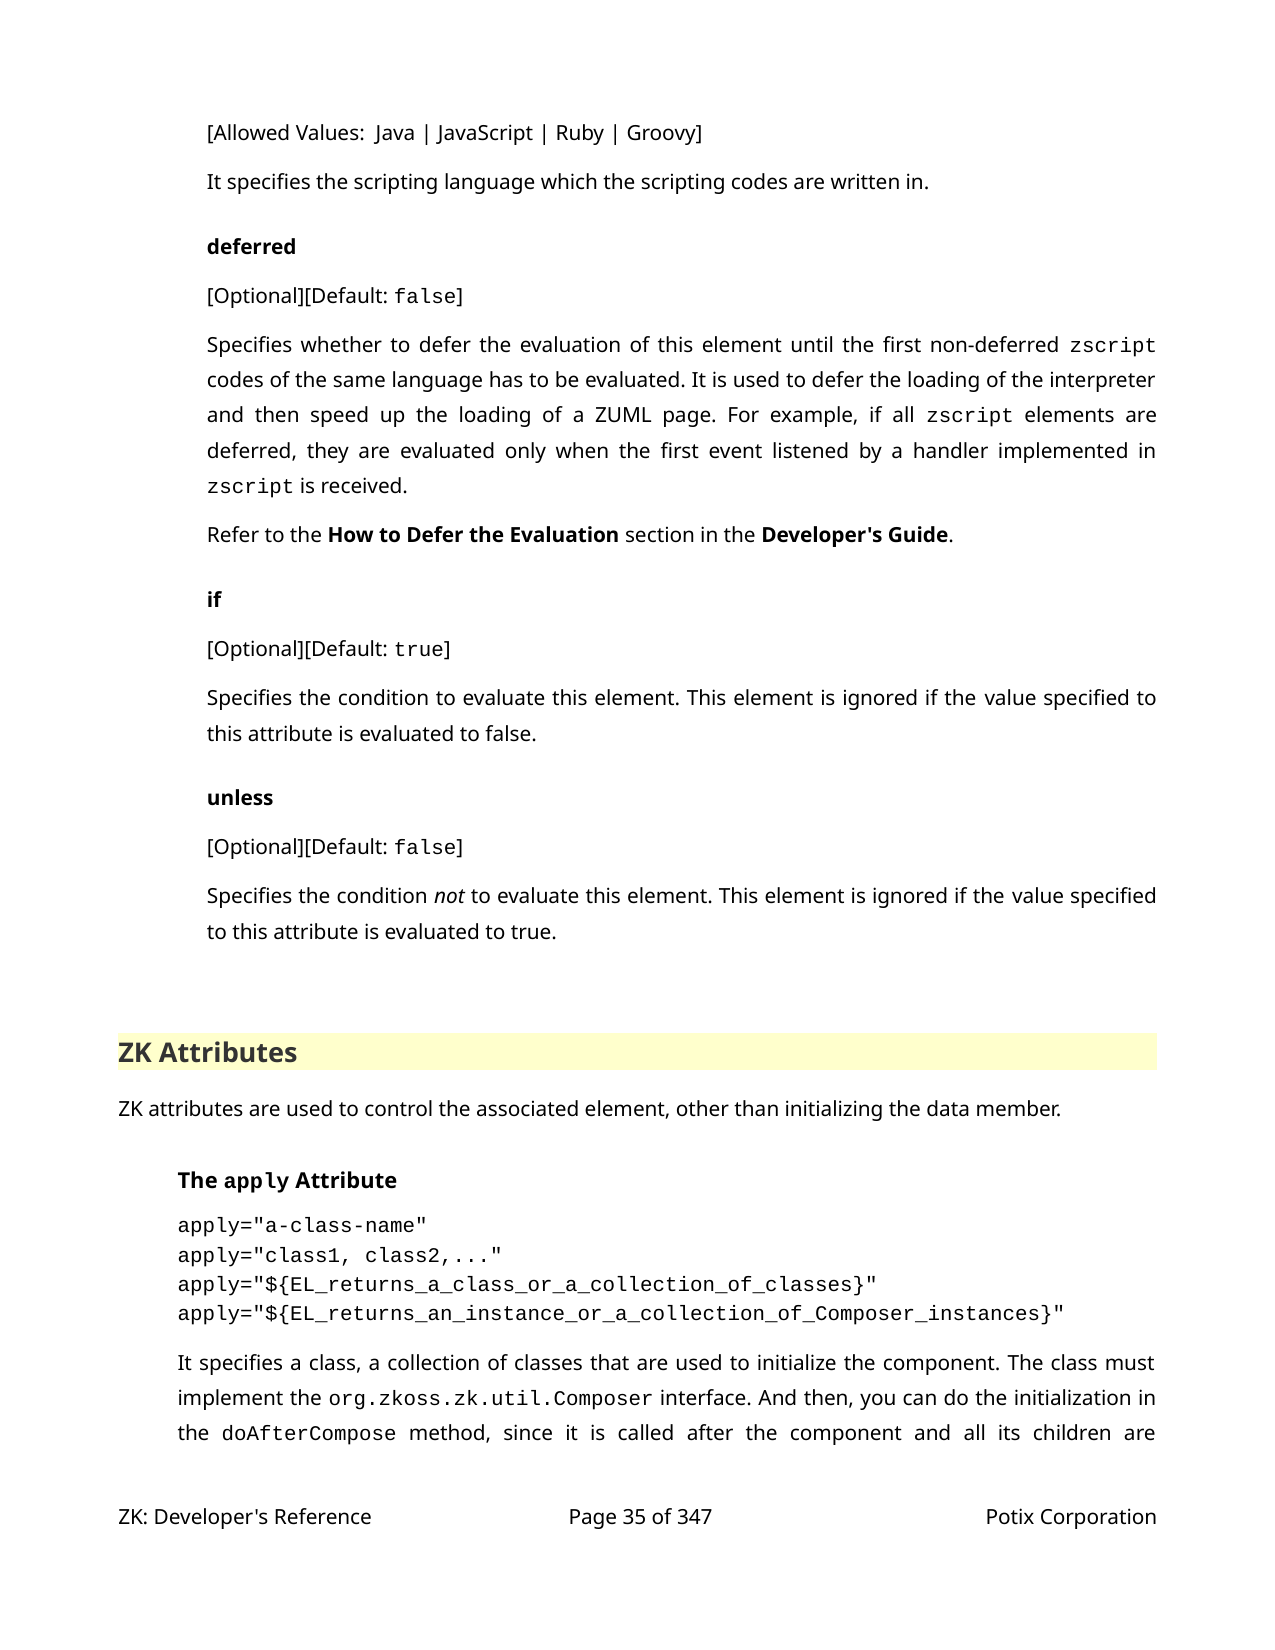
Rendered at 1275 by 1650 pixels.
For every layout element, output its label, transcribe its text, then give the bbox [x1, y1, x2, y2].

subtitle The apply Attribute [177, 1165, 1157, 1195]
text It specifies a class, a collection of classes that are used to initialize the component. The class must implement the org.zkoss.zk.util.Composer interface. And then, you can do the initialization in the doAfterCompose method, since it is called after the component and all its children are [177, 1348, 1157, 1447]
text [Optional][Default: true] [207, 634, 1157, 663]
subtitle if [207, 585, 1157, 614]
text Specifies the condition to evaluate this element. This element is ignored if the value specified to this attribute is evaluated to false. [207, 683, 1157, 747]
text ZK attributes are used to control the associated element, other than initializing the data member. [118, 1094, 1157, 1122]
text Specifies the condition not to evaluate this element. This element is ignored if the value specified to this attribute is evaluated to true. [207, 882, 1157, 945]
text [Optional][Default: false] [207, 832, 1157, 861]
subtitle ZK Attributes [118, 1033, 1157, 1070]
text Refer to the How to Defer the Evaluation section in the Developer's Guide. [207, 521, 1157, 549]
text It specifies the scripting language which the scripting codes are written in. [207, 167, 1157, 195]
subtitle deferred [207, 232, 1157, 260]
text apply="a-class-name" apply="class1, class2,..." apply="${EL_returns_a_class_or_a_collection_of_classes}" apply="${EL_returns_an_instance_or_a_collection_of_Composer_instances}" [177, 1215, 1157, 1327]
subtitle unless [207, 783, 1157, 812]
text [Allowed Values: Java | JavaScript | Ruby | Groovy] [207, 118, 1157, 146]
text [Optional][Default: false] [207, 281, 1157, 309]
text Specifies whether to defer the evaluation of this element until the first non-deferred zscript codes of the same language has to be evaluated. It is used to defer the loading of the interpreter and then speed up the loading of a ZUML page. For example, if all zscript elements are deferred, they are evaluated only when the first event listened by a handler implemented in zscript is received. [207, 330, 1157, 500]
